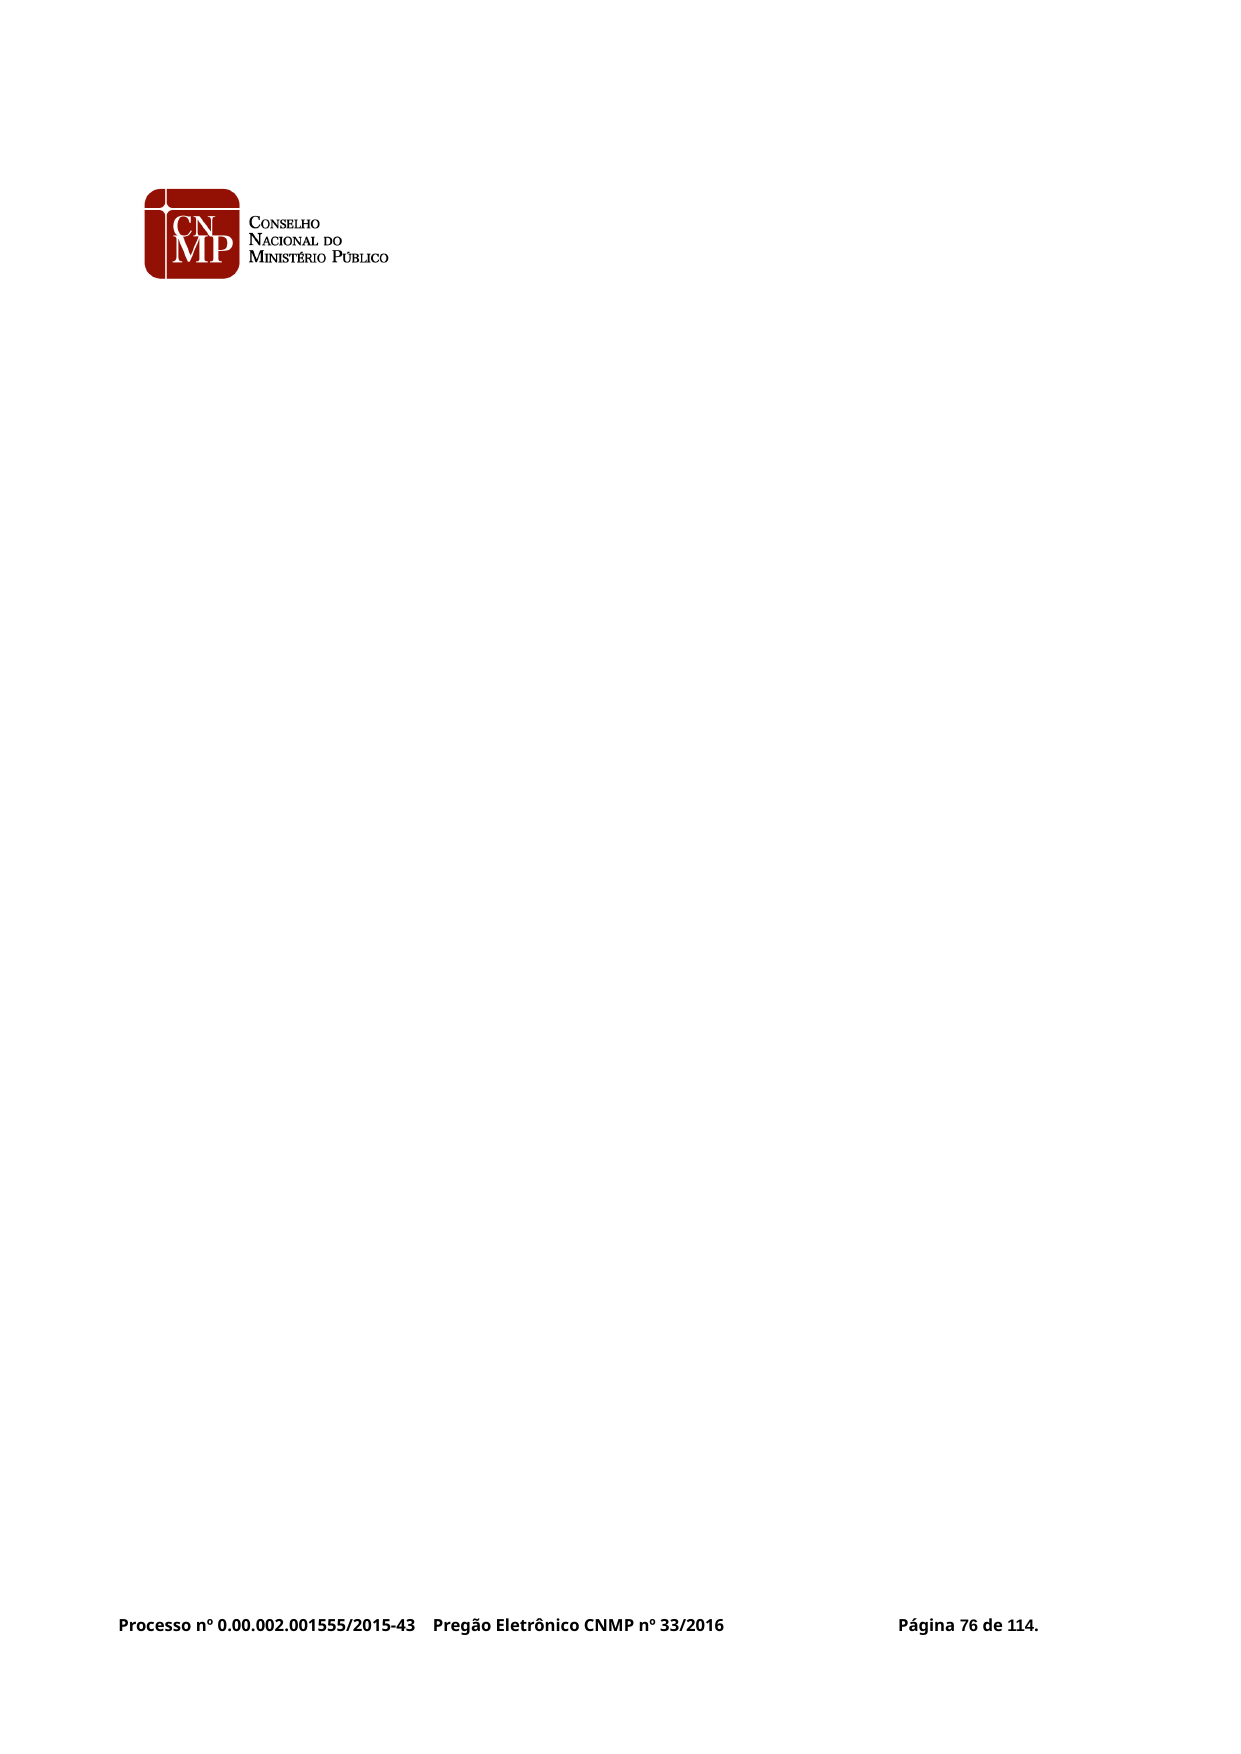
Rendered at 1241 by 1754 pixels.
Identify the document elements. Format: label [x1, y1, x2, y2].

picture [128, 174, 398, 293]
